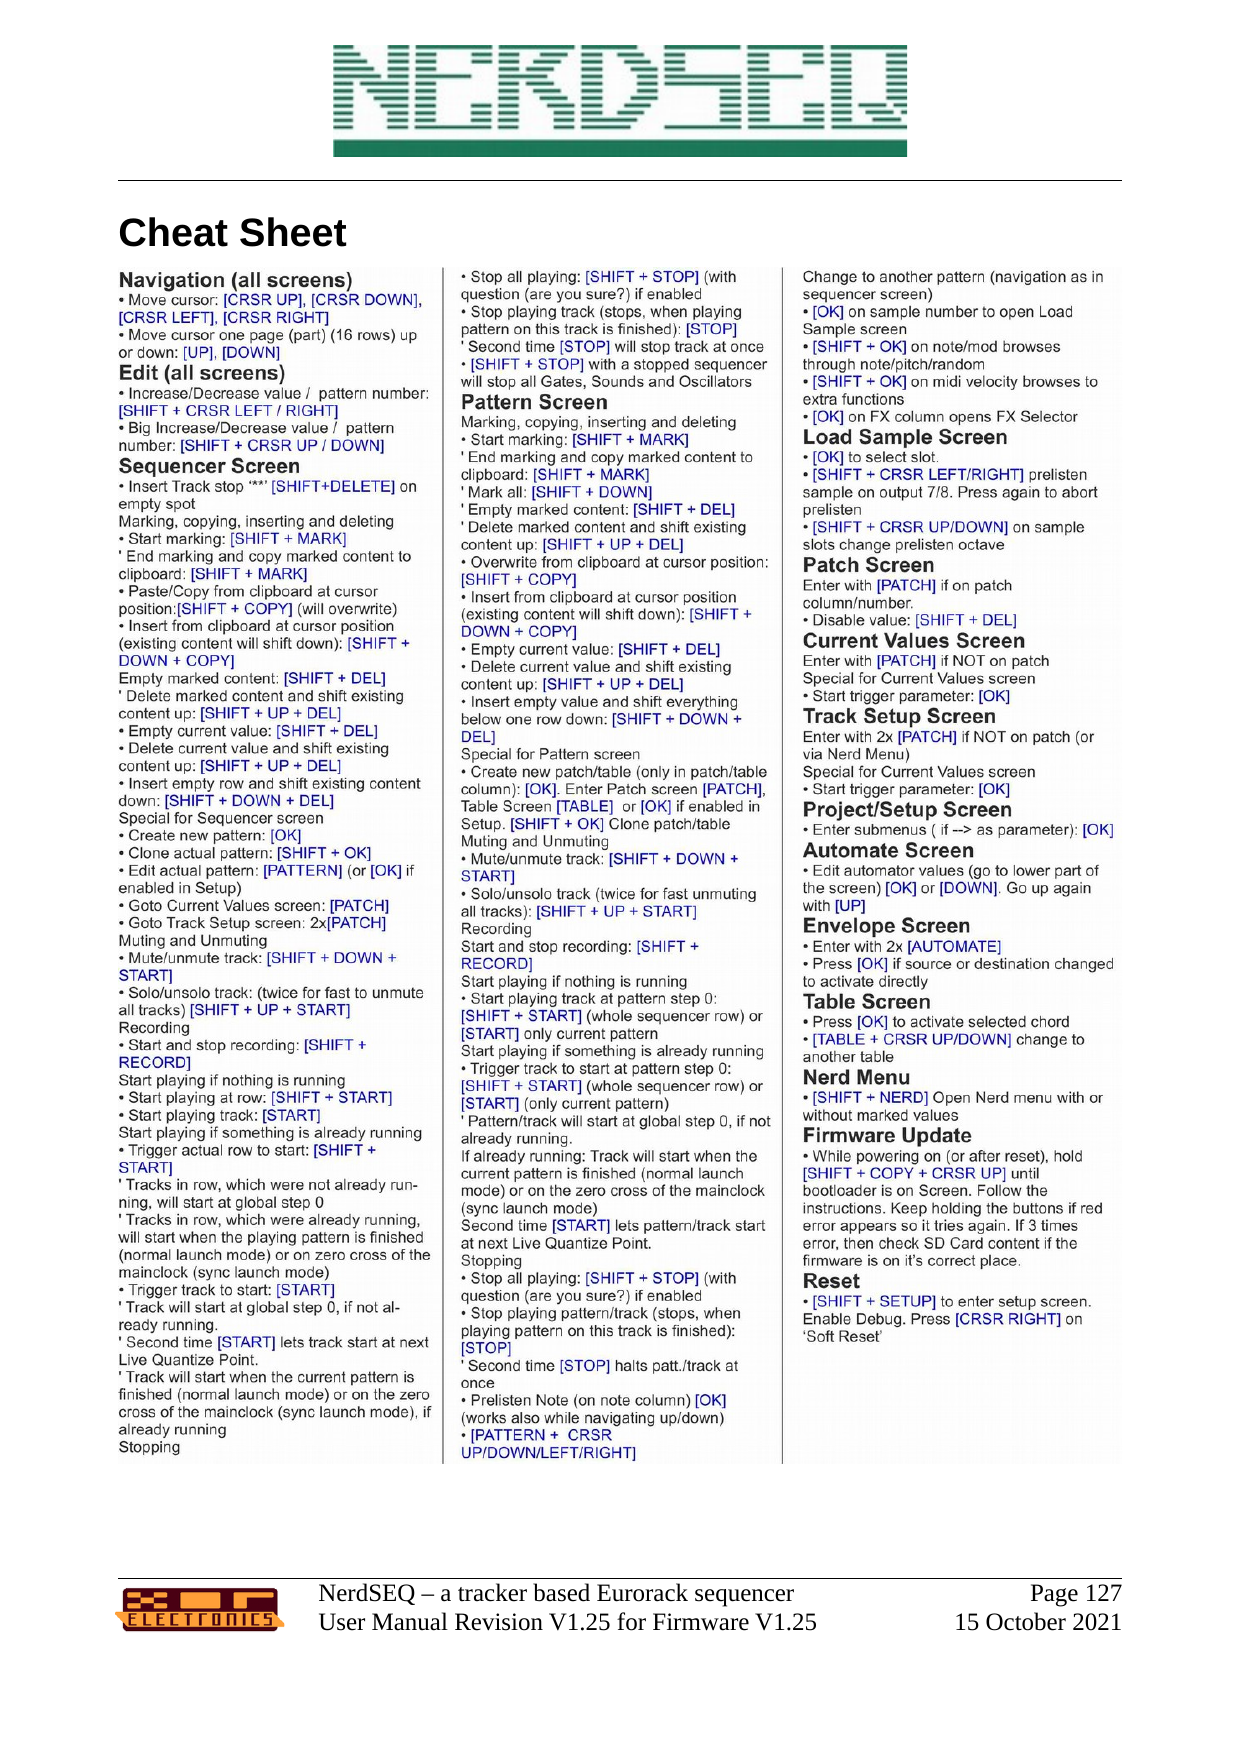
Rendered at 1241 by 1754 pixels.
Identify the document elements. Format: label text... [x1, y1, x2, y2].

picture [118, 267, 1123, 1464]
picture [115, 1584, 285, 1634]
subtitle Cheat Sheet [118, 209, 1122, 255]
picture [333, 45, 908, 157]
